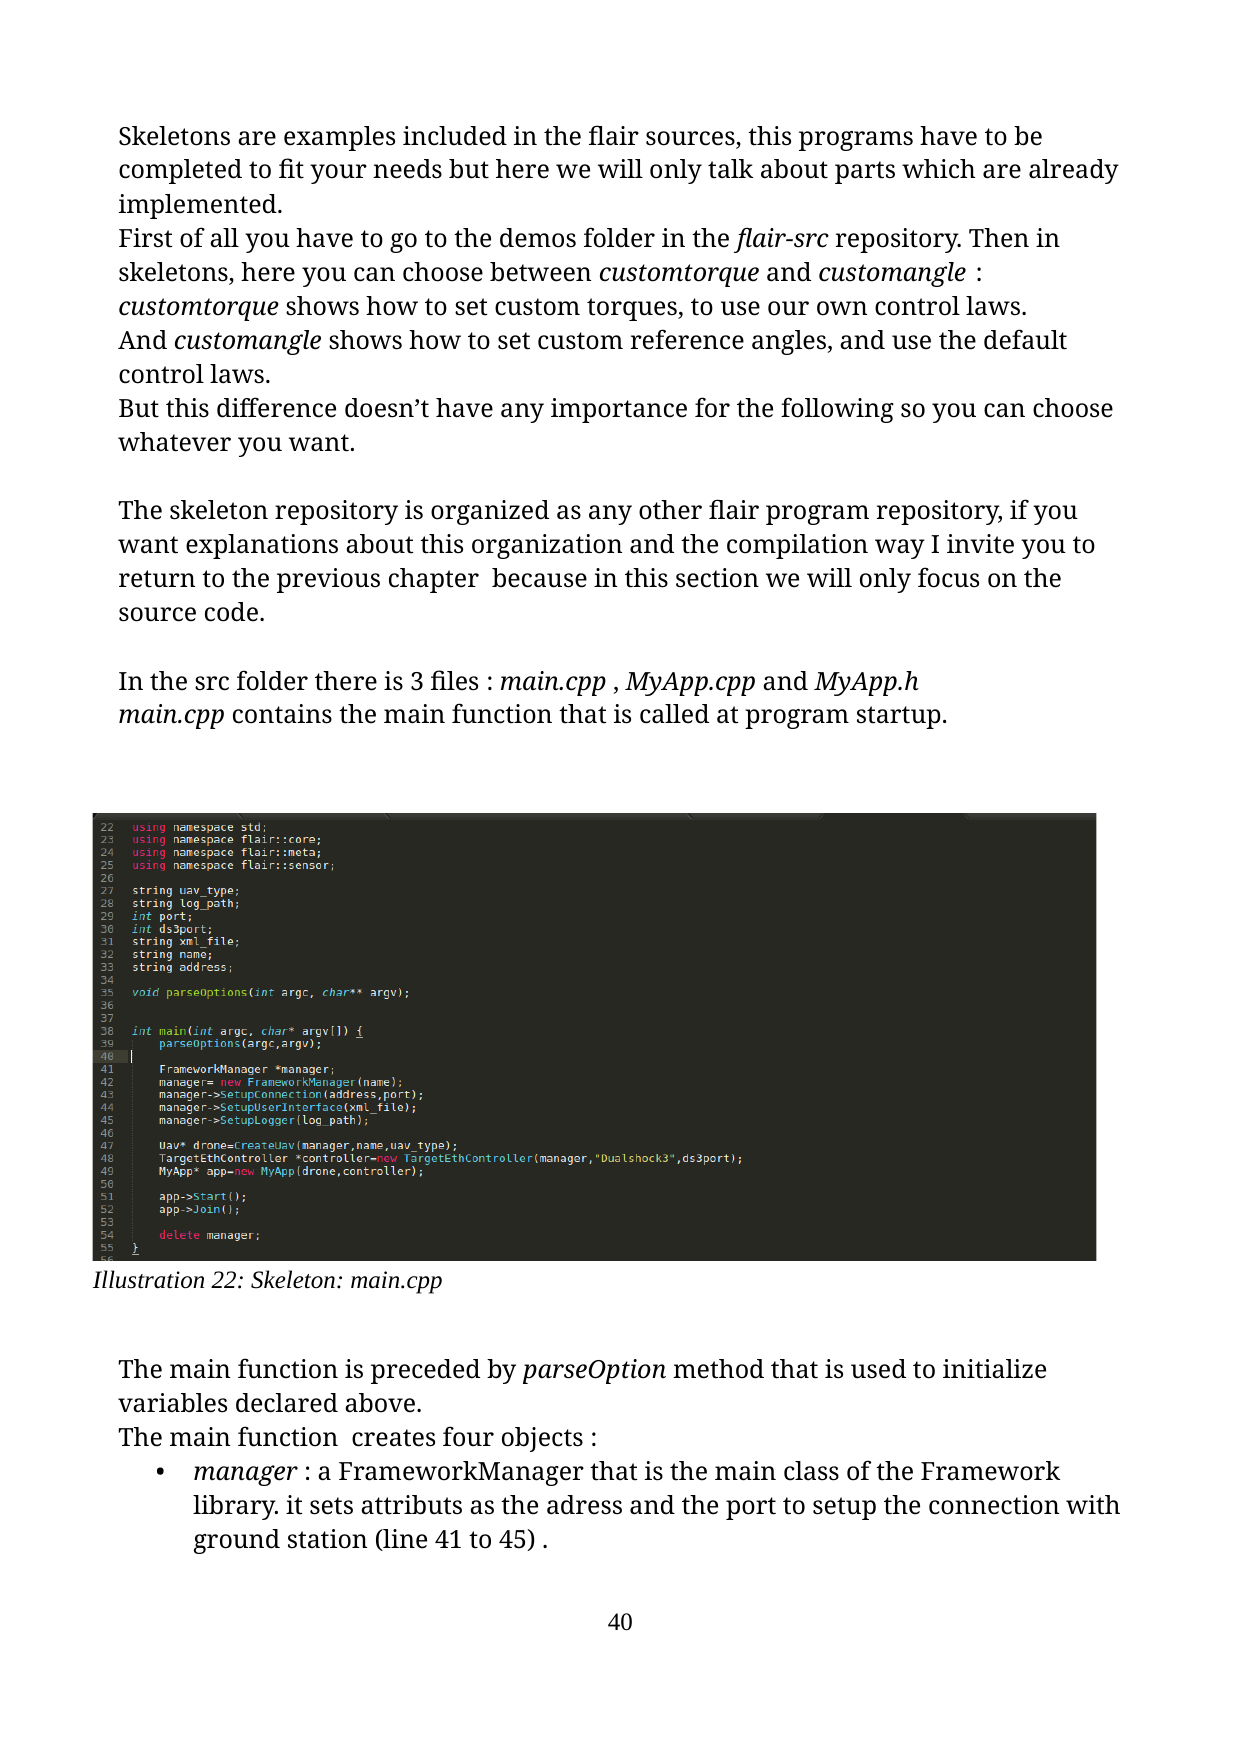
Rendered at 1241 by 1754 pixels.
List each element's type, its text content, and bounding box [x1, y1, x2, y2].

text The main function creates four objects : [118, 1420, 1122, 1454]
text The skeleton repository is organized as any other flair program repository, if you want explanations about this organization and the compilation way I invite you to return to the previous chapter because in this section we will only focus on the source code. [118, 493, 1122, 629]
text Skeletons are examples included in the flair sources, this programs have to be completed to fit your needs but here we will only talk about parts which are already implemented. [118, 118, 1122, 220]
list manager : a FrameworkManager that is the main class of the Framework library. it sets attributs as the adress and the port to setup the connection with ground station (line 41 to 45) . [156, 1454, 1122, 1556]
text In the src folder there is 3 files : main.cpp , MyApp.cpp and MyApp.h [118, 663, 1122, 697]
text But this difference doesn’t have any importance for the following so you can choose whatever you want. [118, 391, 1122, 459]
text The main function is preceded by parseOption method that is used to initialize variables declared above. [118, 1352, 1122, 1420]
text First of all you have to go to the demos folder in the flair-src repository. Then in skeletons, here you can choose between customtorque and customangle : [118, 220, 1122, 288]
text And customangle shows how to set custom reference angles, and use the default control laws. [118, 322, 1122, 391]
picture [92, 813, 402, 1261]
text customtorque shows how to set custom torques, to use our own control laws. [118, 288, 1122, 322]
text main.cpp contains the main function that is called at program startup. [118, 697, 1122, 731]
text Illustration 22: Skeleton: main.cpp [93, 1261, 1200, 1294]
